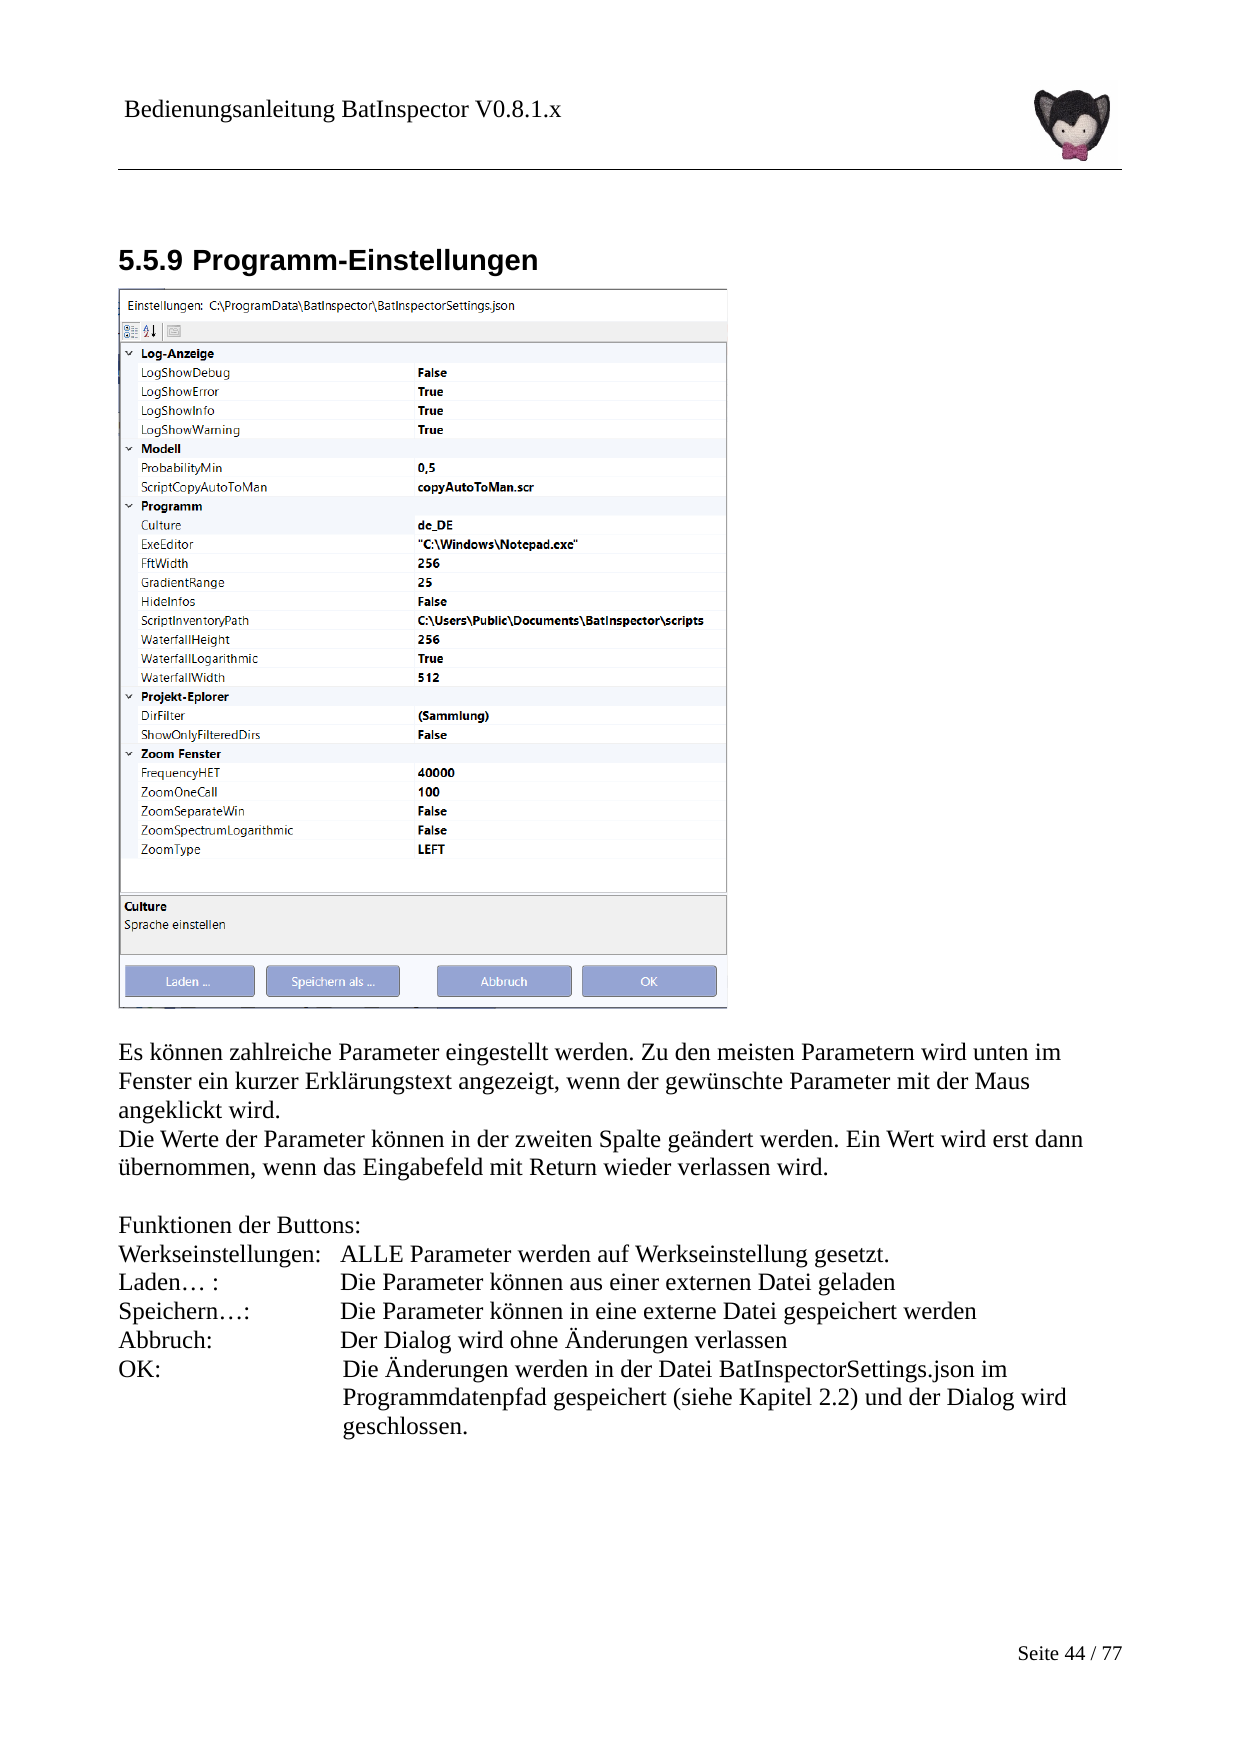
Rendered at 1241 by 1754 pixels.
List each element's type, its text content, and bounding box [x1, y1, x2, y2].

text Speichern…: Die Parameter können in eine externe Datei gespeichert werden [118, 1296, 1122, 1325]
text Funktionen der Buttons: [118, 1210, 1122, 1239]
text Werkseinstellungen: ALLE Parameter werden auf Werkseinstellung gesetzt. [118, 1239, 1122, 1267]
text OK: Die Änderungen werden in der Datei BatInspectorSettings.json im Programmdatenpfad gespeichert (siehe Kapitel 2.2) und der Dialog wird geschlossen. [118, 1354, 1122, 1440]
text Laden… : Die Parameter können aus einer externen Datei geladen [118, 1267, 1122, 1296]
picture [1030, 80, 1119, 169]
picture [118, 288, 728, 1009]
text Die Werte der Parameter können in der zweiten Spalte geändert werden. Ein Wert wird erst dann übernommen, wenn das Eingabefeld mit Return wieder verlassen wird. [118, 1124, 1122, 1181]
text Es können zahlreiche Parameter eingestellt werden. Zu den meisten Parametern wird unten im Fenster ein kurzer Erklärungstext angezeigt, wenn der gewünschte Parameter mit der Maus angeklickt wird. [118, 1037, 1122, 1124]
text Abbruch: Der Dialog wird ohne Änderungen verlassen [118, 1325, 1122, 1354]
subtitle Programm-Einstellungen [118, 243, 1122, 276]
